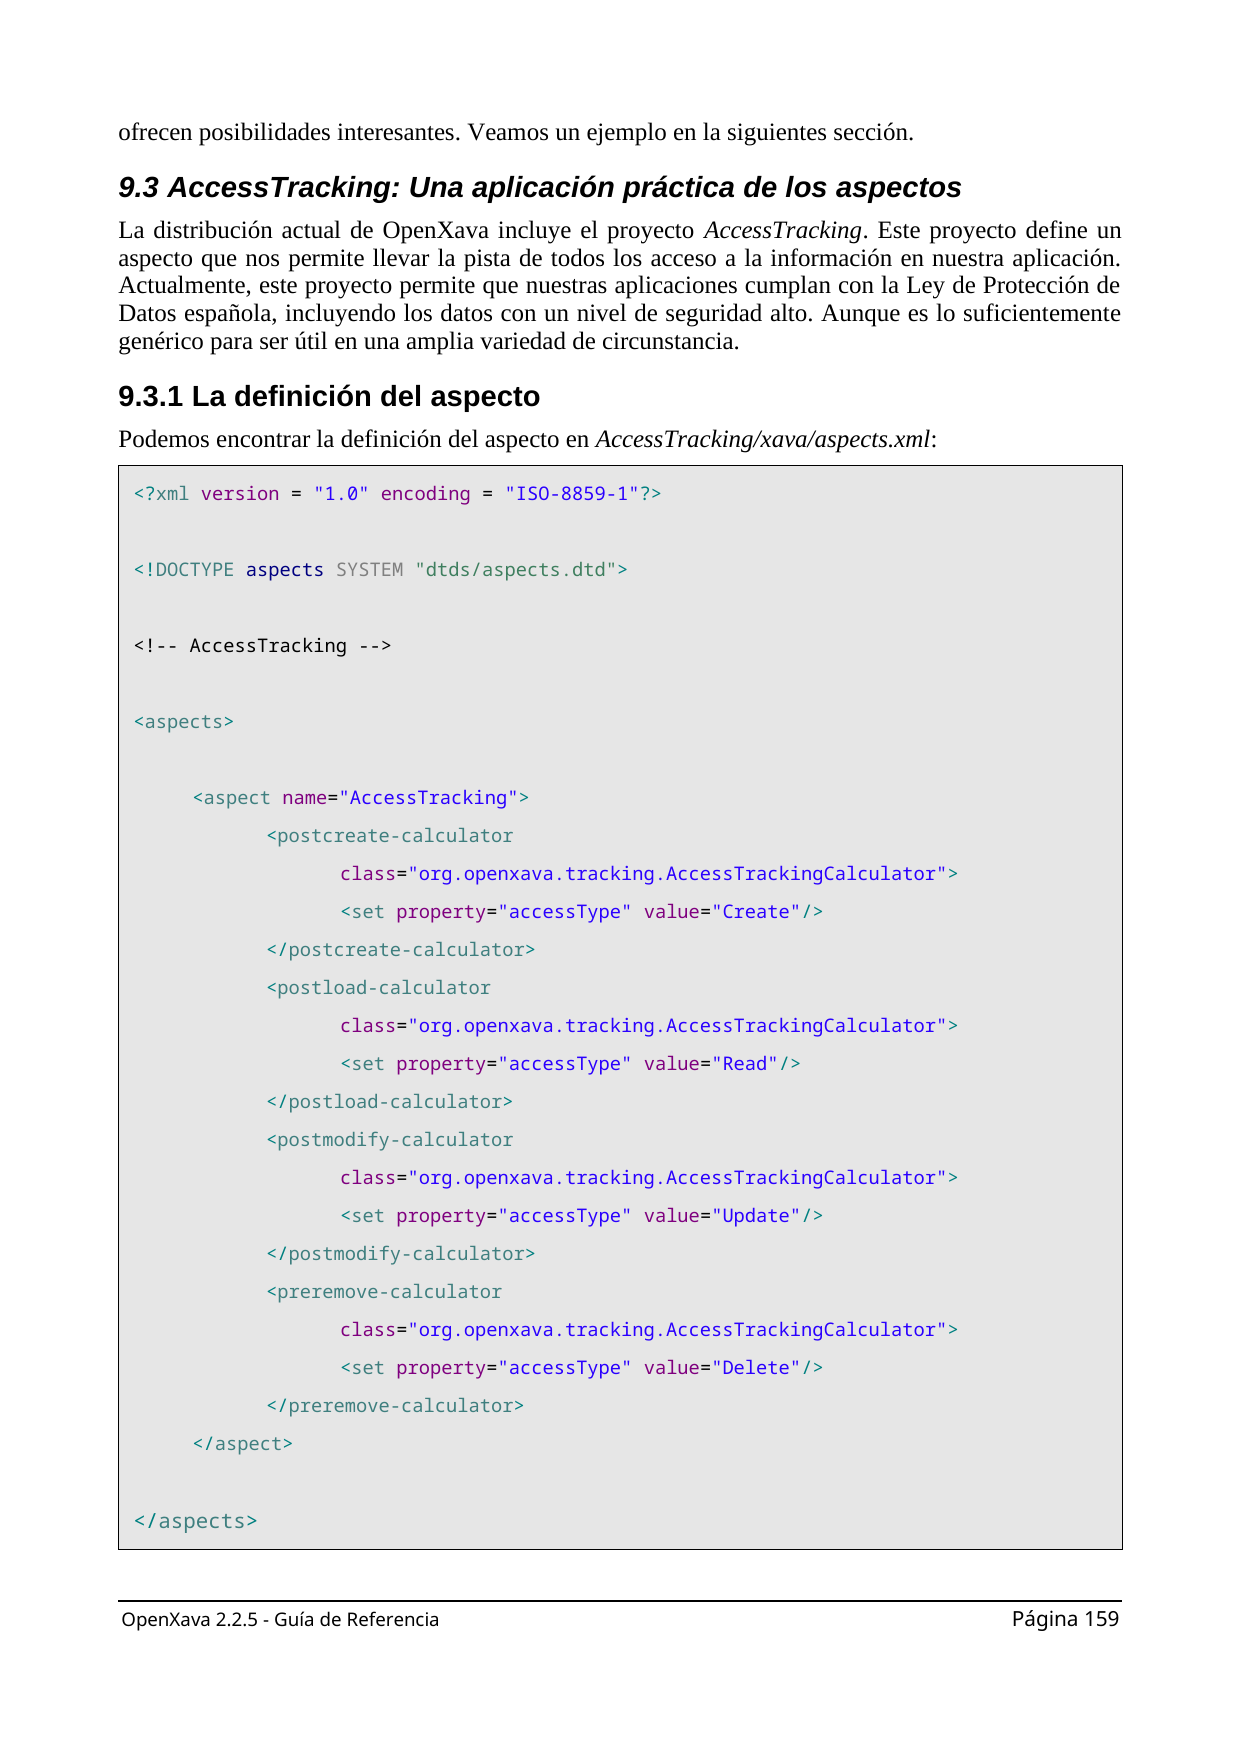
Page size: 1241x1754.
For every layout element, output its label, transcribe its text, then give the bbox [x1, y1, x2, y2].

text class="org.openxava.tracking.AccessTrackingCalculator"> [119, 845, 1122, 883]
text <postmodify-calculator [119, 1111, 1122, 1149]
text <!-- AccessTracking --> [119, 617, 1122, 655]
subtitle La definición del aspecto [118, 379, 1122, 412]
text </aspect> [119, 1416, 1122, 1453]
text <postcreate-calculator [119, 807, 1122, 845]
text class="org.openxava.tracking.AccessTrackingCalculator"> [119, 997, 1122, 1035]
text </aspects> [119, 1492, 1122, 1549]
text <preremove-calculator [119, 1263, 1122, 1301]
text Podemos encontrar la definición del aspecto en AccessTracking/xava/aspects.xml: [118, 425, 1122, 452]
text </postload-calculator> [119, 1073, 1122, 1111]
text <set property="accessType" value="Read"/> [119, 1035, 1122, 1073]
text <postload-calculator [119, 959, 1122, 997]
text class="org.openxava.tracking.AccessTrackingCalculator"> [119, 1149, 1122, 1187]
text <set property="accessType" value="Create"/> [119, 883, 1122, 921]
text <aspect name="AccessTracking"> [119, 769, 1122, 807]
text <set property="accessType" value="Delete"/> [119, 1339, 1122, 1377]
text <set property="accessType" value="Update"/> [119, 1187, 1122, 1225]
text </postmodify-calculator> [119, 1225, 1122, 1263]
subtitle AccessTracking: Una aplicación práctica de los aspectos [118, 171, 1122, 203]
text <aspects> [119, 693, 1122, 731]
text ofrecen posibilidades interesantes. Veamos un ejemplo en la siguientes sección. [118, 118, 1122, 146]
text </preremove-calculator> [119, 1377, 1122, 1416]
text <!DOCTYPE aspects SYSTEM "dtds/aspects.dtd"> [119, 541, 1122, 579]
text La distribución actual de OpenXava incluye el proyecto AccessTracking. Este proyecto define un aspecto que nos permite llevar la pista de todos los acceso a la información en nuestra aplicación. Actualmente, este proyecto permite que nuestras aplicaciones cumplan con la Ley de Protección de Datos española, incluyendo los datos con un nivel de seguridad alto. Aunque es lo suficientemente genérico para ser útil en una amplia variedad de circunstancia. [118, 216, 1122, 354]
text <?xml version = "1.0" encoding = "ISO-8859-1"?> [119, 466, 1122, 503]
text class="org.openxava.tracking.AccessTrackingCalculator"> [119, 1301, 1122, 1339]
text </postcreate-calculator> [119, 921, 1122, 959]
